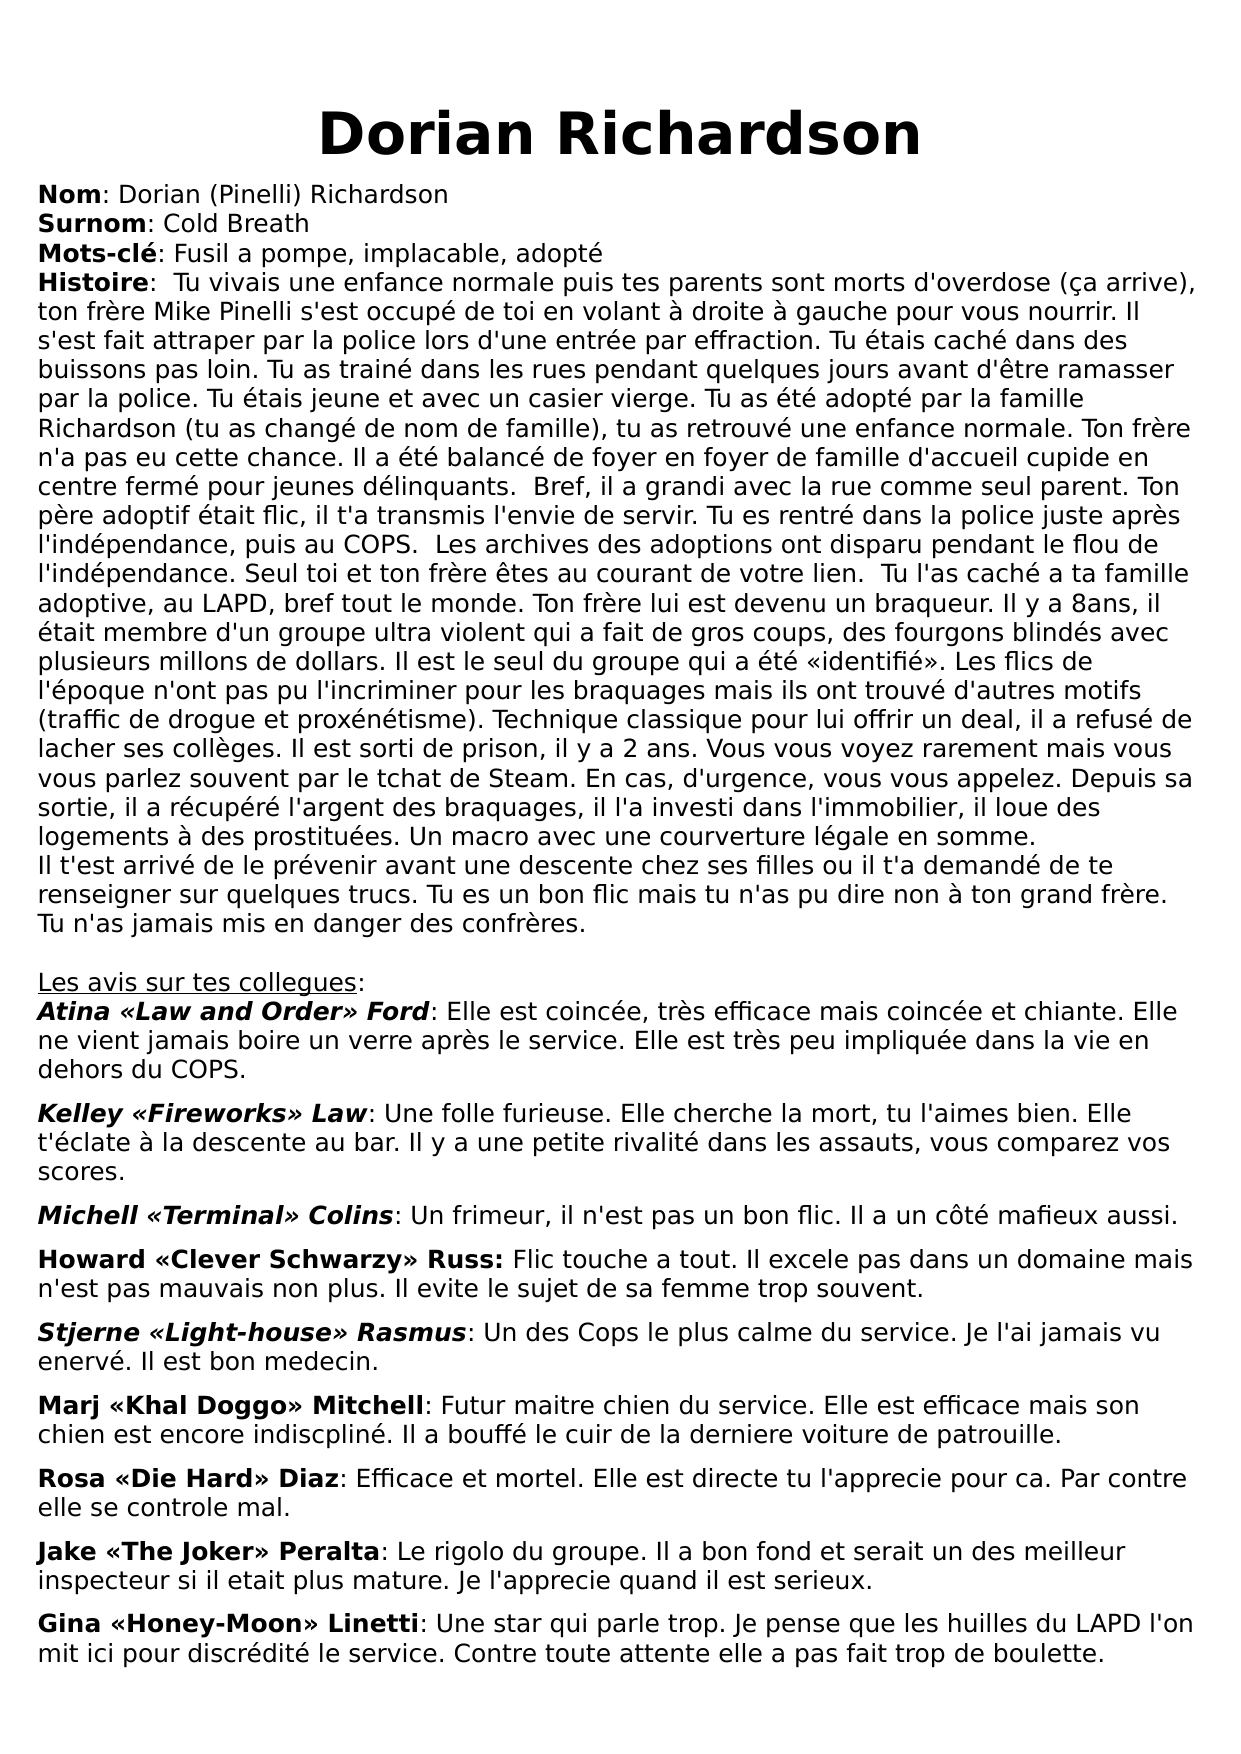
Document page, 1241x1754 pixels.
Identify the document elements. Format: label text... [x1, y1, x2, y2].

text Atina «Law and Order» Ford: Elle est coincée, très efficace mais coincée et chiante. Elle ne vient jamais boire un verre après le service. Elle est très peu impliquée dans la vie en dehors du COPS. [37, 997, 1203, 1084]
text Surnom: Cold Breath Mots-clé: Fusil a pompe, implacable, adopté [37, 209, 1203, 268]
text Nom: Dorian (Pinelli) Richardson [37, 180, 1203, 209]
text Il t'est arrivé de le prévenir avant une descente chez ses filles ou il t'a demandé de te renseigner sur quelques trucs. Tu es un bon flic mais tu n'as pu dire non à ton grand frère. Tu n'as jamais mis en danger des confrères. [37, 851, 1203, 939]
text Stjerne «Light-house» Rasmus: Un des Cops le plus calme du service. Je l'ai jamais vu enervé. Il est bon medecin. [37, 1318, 1203, 1376]
text Marj «Khal Doggo» Mitchell: Futur maitre chien du service. Elle est efficace mais son chien est encore indiscpliné. Il a bouffé le cuir de la derniere voiture de patrouille. [37, 1391, 1203, 1449]
text Rosa «Die Hard» Diaz: Efficace et mortel. Elle est directe tu l'apprecie pour ca. Par contre elle se controle mal. [37, 1464, 1203, 1522]
text Les avis sur tes collegues: [37, 939, 1203, 997]
text Gina «Honey-Moon» Linetti: Une star qui parle trop. Je pense que les huilles du LAPD l'on mit ici pour discrédité le service. Contre toute attente elle a pas fait trop de boulette. [37, 1609, 1203, 1668]
text Michell «Terminal» Colins: Un frimeur, il n'est pas un bon flic. Il a un côté mafieux aussi. [37, 1201, 1203, 1230]
text Histoire: Tu vivais une enfance normale puis tes parents sont morts d'overdose (ça arrive), ton frère Mike Pinelli s'est occupé de toi en volant à droite à gauche pour vous nourrir. Il s'est fait attraper par la police lors d'une entrée par effraction. Tu étais caché dans des buissons pas loin. Tu as trainé dans les rues pendant quelques jours avant d'être ramasser par la police. Tu étais jeune et avec un casier vierge. Tu as été adopté par la famille Richardson (tu as changé de nom de famille), tu as retrouvé une enfance normale. Ton frère n'a pas eu cette chance. Il a été balancé de foyer en foyer de famille d'accueil cupide en centre fermé pour jeunes délinquants. Bref, il a grandi avec la rue comme seul parent. Ton père adoptif était flic, il t'a transmis l'envie de servir. Tu es rentré dans la police juste après l'indépendance, puis au COPS. Les archives des adoptions ont disparu pendant le flou de l'indépendance. Seul toi et ton frère êtes au courant de votre lien. Tu l'as caché a ta famille adoptive, au LAPD, bref tout le monde. Ton frère lui est devenu un braqueur. Il y a 8ans, il était membre d'un groupe ultra violent qui a fait de gros coups, des fourgons blindés avec plusieurs millons de dollars. Il est le seul du groupe qui a été «identifié». Les flics de l'époque n'ont pas pu l'incriminer pour les braquages mais ils ont trouvé d'autres motifs (traffic de drogue et proxénétisme). Technique classique pour lui offrir un deal, il a refusé de lacher ses collèges. Il est sorti de prison, il y a 2 ans. Vous vous voyez rarement mais vous vous parlez souvent par le tchat de Steam. En cas, d'urgence, vous vous appelez. Depuis sa sortie, il a récupéré l'argent des braquages, il l'a investi dans l'immobilier, il loue des logements à des prostituées. Un macro avec une courverture légale en somme. [37, 268, 1203, 851]
text Kelley «Fireworks» Law: Une folle furieuse. Elle cherche la mort, tu l'aimes bien. Elle t'éclate à la descente au bar. Il y a une petite rivalité dans les assauts, vous comparez vos scores. [37, 1099, 1203, 1187]
text Jake «The Joker» Peralta: Le rigolo du groupe. Il a bon fond et serait un des meilleur inspecteur si il etait plus mature. Je l'apprecie quand il est serieux. [37, 1537, 1203, 1595]
text Howard «Clever Schwarzy» Russ: Flic touche a tout. Il excele pas dans un domaine mais n'est pas mauvais non plus. Il evite le sujet de sa femme trop souvent. [37, 1245, 1203, 1303]
title Dorian Richardson [37, 100, 1203, 168]
